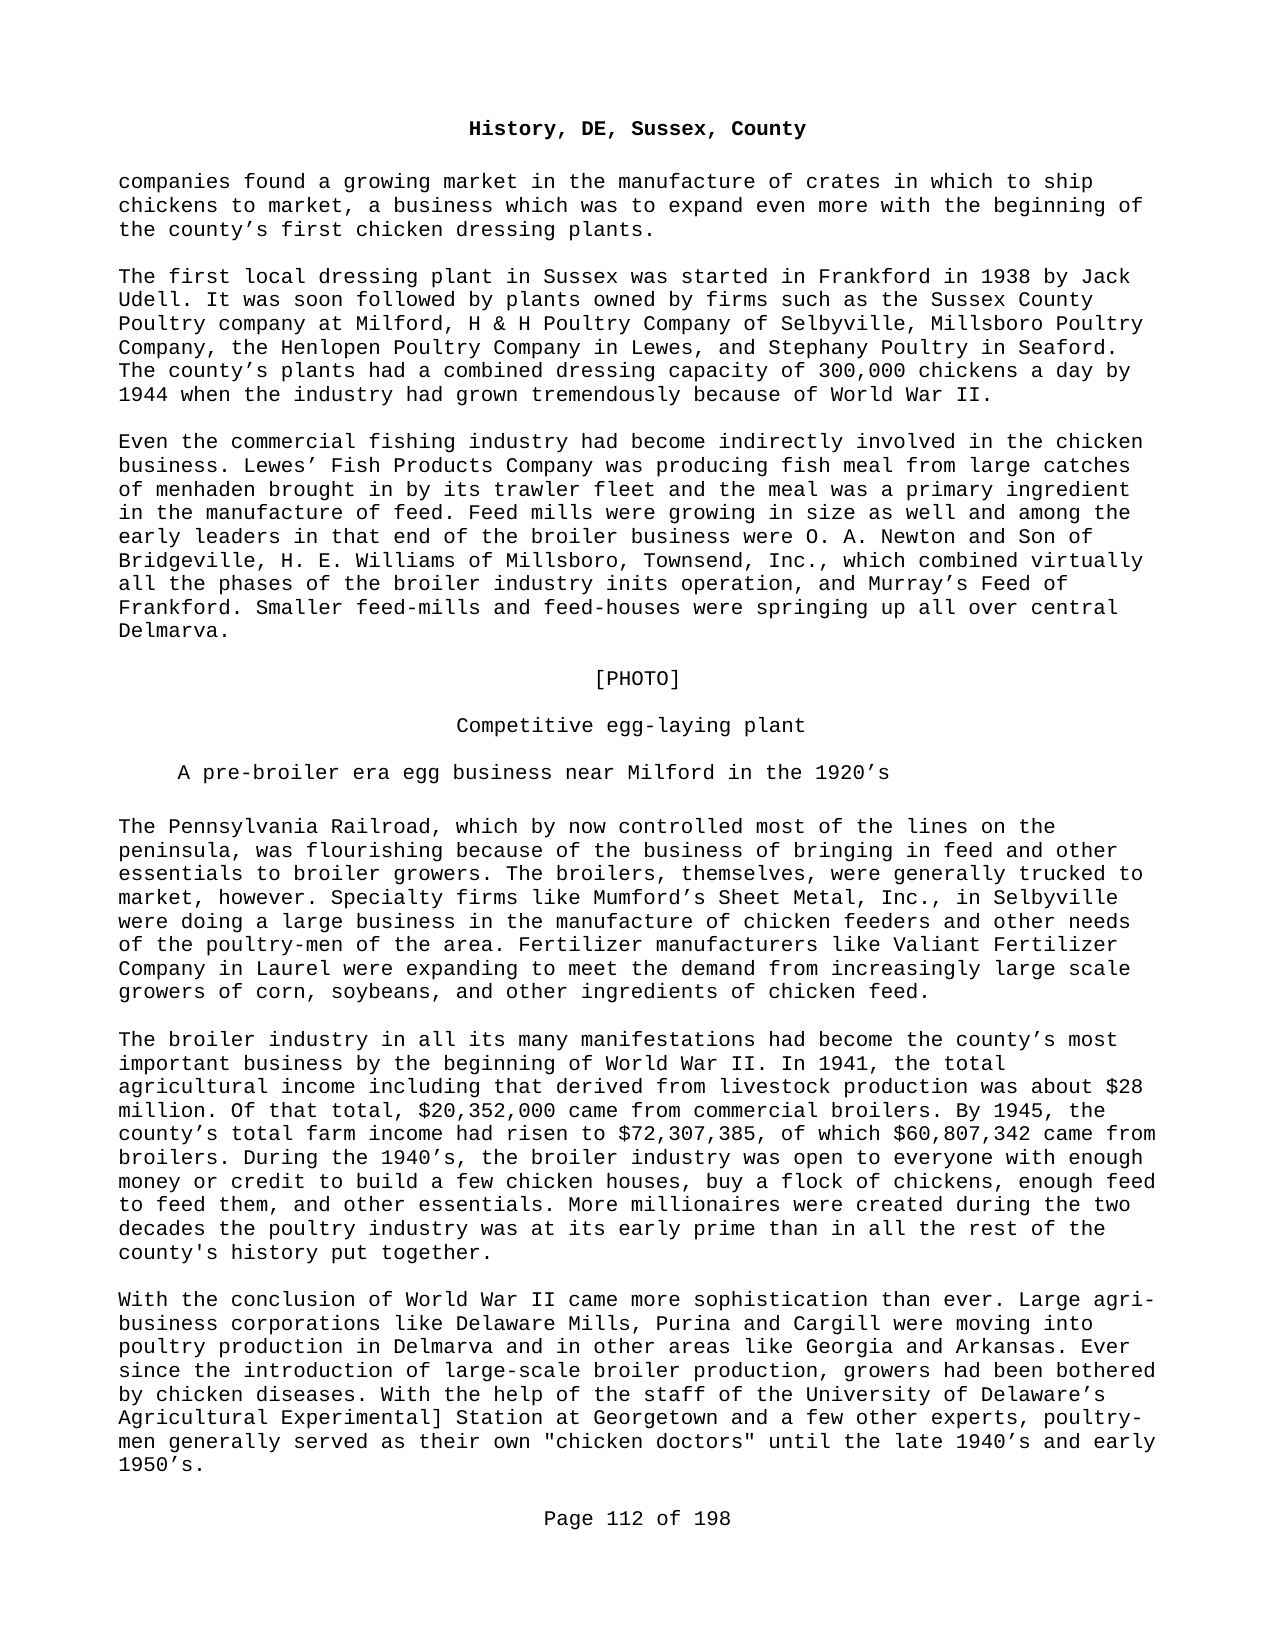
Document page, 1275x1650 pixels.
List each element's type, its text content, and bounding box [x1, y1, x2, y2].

text [PHOTO] [177, 668, 1098, 691]
text A pre-broiler era egg business near Milford in the 1920’s [177, 762, 1098, 786]
text The first local dressing plant in Sussex was started in Frankford in 1938 by Jack Udell. It was soon followed by plants owned by firms such as the Sussex County Poultry company at Milford, H & H Poultry Company of Selbyville, Millsboro Poultry Company, the Henlopen Poultry Company in Lewes, and Stephany Poultry in Seaford. The county’s plants had a combined dressing capacity of 300,000 chickens a day by 1944 when the industry had grown tremendously because of World War II. [118, 266, 1157, 408]
text The broiler industry in all its many manifestations had become the county’s most important business by the beginning of World War II. In 1941, the total agricultural income including that derived from livestock production was about $28 million. Of that total, $20,352,000 came from commercial broilers. By 1945, the county’s total farm income had risen to $72,307,385, of which $60,807,342 came from broilers. During the 1940’s, the broiler industry was open to everyone with enough money or credit to build a few chicken houses, buy a flock of chickens, enough feed to feed them, and other essentials. More millionaires were created during the two decades the poultry industry was at its early prime than in all the rest of the county's history put together. [118, 1029, 1157, 1265]
text companies found a growing market in the manufacture of crates in which to ship chickens to market, a business which was to expand even more with the beginning of the county’s first chicken dressing plants. [118, 171, 1157, 242]
text The Pennsylvania Railroad, which by now controlled most of the lines on the peninsula, was flourishing because of the business of bringing in feed and other essentials to broiler growers. The broilers, themselves, were generally trucked to market, however. Specialty firms like Mumford’s Sheet Metal, Inc., in Selbyville were doing a large business in the manufacture of chicken feeders and other needs of the poultry-men of the area. Fertilizer manufacturers like Valiant Fertilizer Company in Laurel were expanding to meet the demand from increasingly large scale growers of corn, soybeans, and other ingredients of chicken feed. [118, 816, 1157, 1005]
text Competitive egg-laying plant [177, 715, 1098, 739]
text With the conclusion of World War II came more sophistication than ever. Large agri-business corporations like Delaware Mills, Purina and Cargill were moving into poultry production in Delmarva and in other areas like Georgia and Arkansas. Ever since the introduction of large-scale broiler production, growers had been bothered by chicken diseases. With the help of the staff of the University of Delaware’s Agricultural Experimental] Station at Georgetown and a few other experts, poultry-men generally served as their own "chicken doctors" until the late 1940’s and early 1950’s. [118, 1289, 1157, 1478]
text Even the commercial fishing industry had become indirectly involved in the chicken business. Lewes’ Fish Products Company was producing fish meal from large catches of menhaden brought in by its trawler fleet and the meal was a primary ingredient in the manufacture of feed. Feed mills were growing in size as well and among the early leaders in that end of the broiler business were O. A. Newton and Son of Bridgeville, H. E. Williams of Millsboro, Townsend, Inc., which combined virtually all the phases of the broiler industry inits operation, and Murray’s Feed of Frankford. Smaller feed-mills and feed-houses were springing up all over central Delmarva. [118, 431, 1157, 644]
